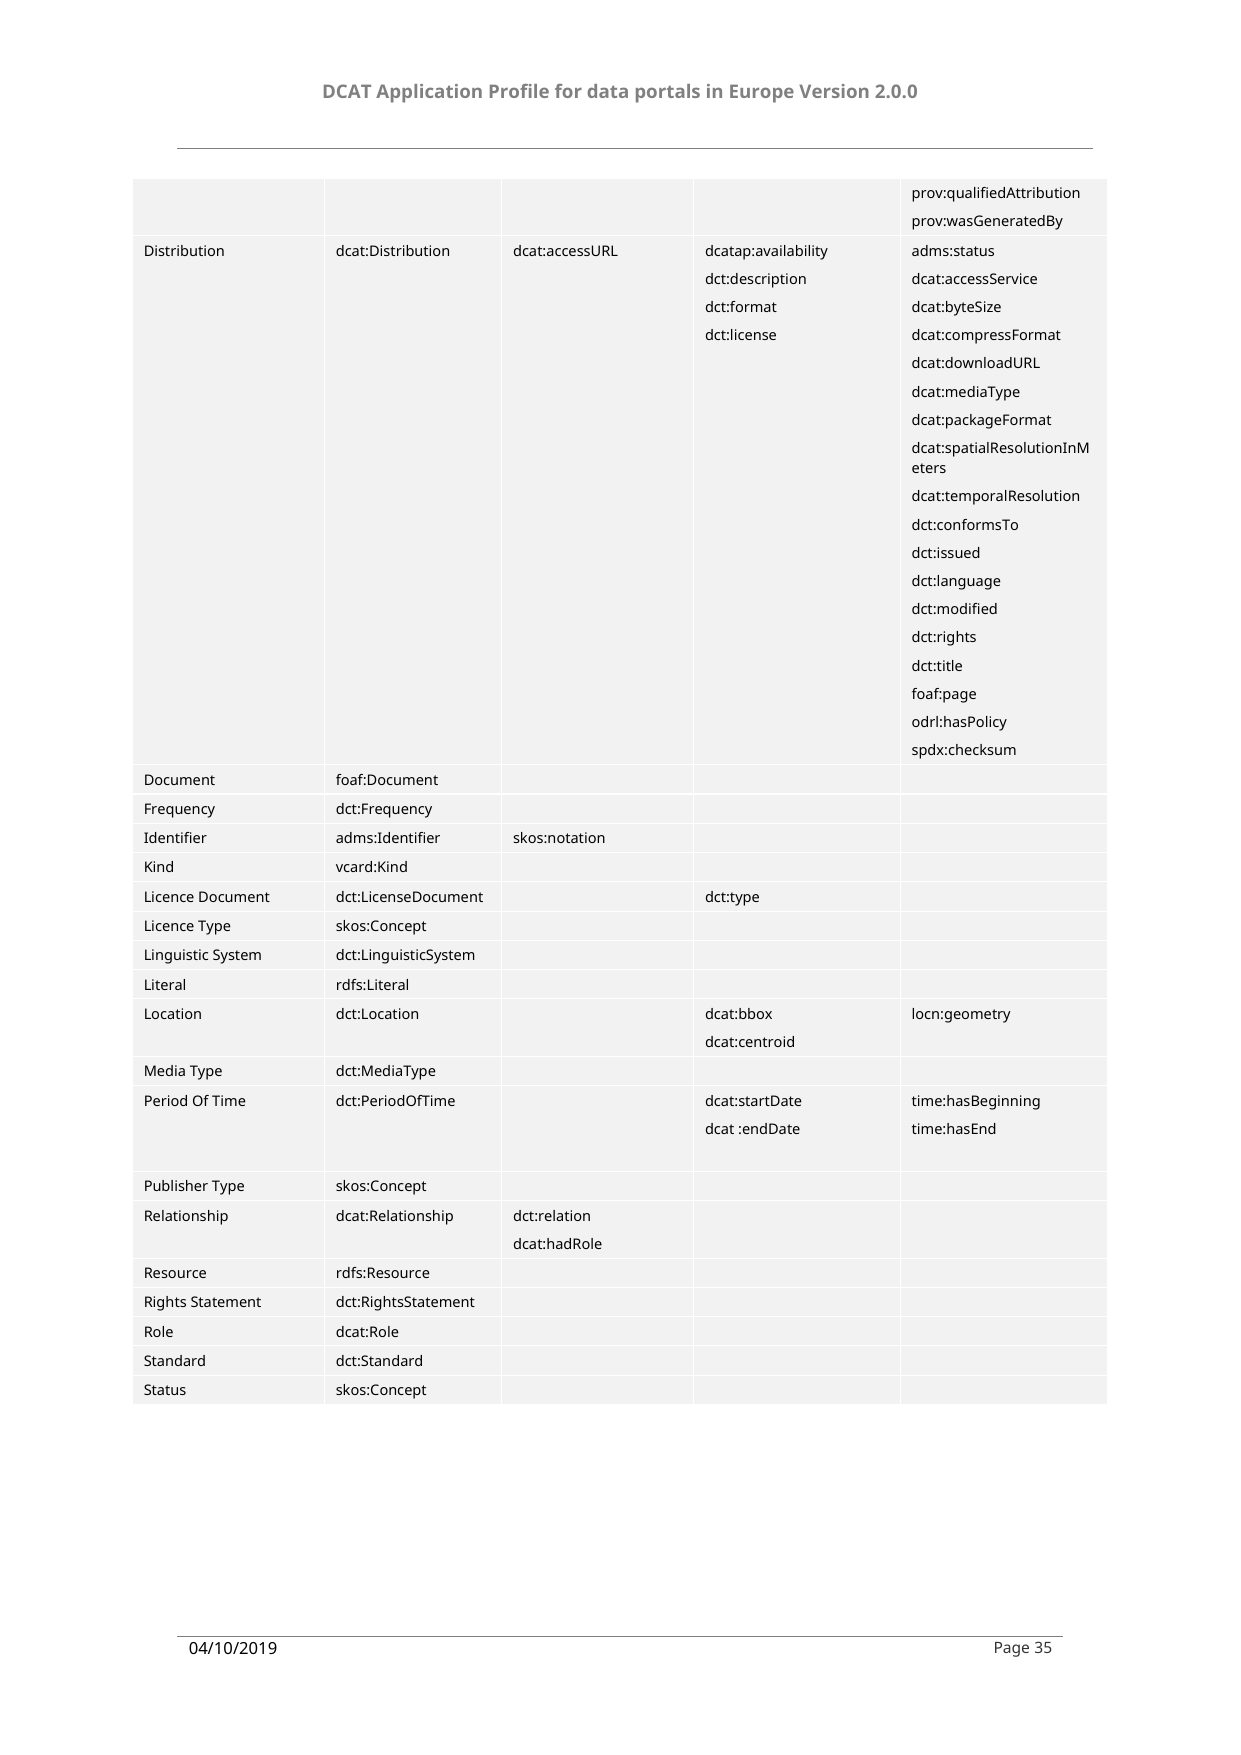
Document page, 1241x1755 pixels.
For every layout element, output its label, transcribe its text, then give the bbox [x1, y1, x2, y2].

table_cell Relationship [133, 1201, 324, 1258]
table_cell [901, 853, 1107, 881]
table_cell [694, 1201, 900, 1258]
table_cell [694, 1317, 900, 1345]
table_cell time:hasBeginning time:hasEnd [901, 1086, 1107, 1171]
table_cell skos:Concept [325, 1376, 501, 1404]
table_cell [694, 941, 900, 969]
table_cell skos:notation [502, 824, 693, 852]
table_cell foaf:Document [325, 765, 501, 793]
table_cell dct:relation dcat:hadRole [502, 1201, 693, 1258]
table_cell [901, 765, 1107, 793]
table_cell Document [133, 765, 324, 793]
table_cell dcat:Role [325, 1317, 501, 1345]
table_cell [502, 912, 693, 940]
table_cell Location [133, 999, 324, 1056]
table_cell vcard:Kind [325, 853, 501, 881]
table_cell [694, 1172, 900, 1200]
table_cell rdfs:Literal [325, 970, 501, 998]
table_cell [901, 1346, 1107, 1375]
table_cell Linguistic System [133, 941, 324, 969]
table_cell Period Of Time [133, 1086, 324, 1171]
table_cell [694, 1288, 900, 1316]
table_cell [901, 1288, 1107, 1316]
table_cell Media Type [133, 1057, 324, 1085]
table_cell [502, 1346, 693, 1375]
table_cell [502, 1086, 693, 1171]
table_cell [502, 1057, 693, 1085]
table_cell [901, 1057, 1107, 1085]
table_cell dcat:bbox dcat:centroid [694, 999, 900, 1056]
table_cell Licence Document [133, 882, 324, 911]
table_cell dct:RightsStatement [325, 1288, 501, 1316]
table_cell Publisher Type [133, 1172, 324, 1200]
table_cell [502, 765, 693, 793]
table_cell Distribution [133, 236, 324, 764]
table_cell Frequency [133, 795, 324, 823]
table_cell [502, 970, 693, 998]
table_cell [502, 999, 693, 1056]
table_cell [694, 179, 900, 235]
table_cell adms:status dcat:accessService dcat:byteSize dcat:compressFormat dcat:downloadURL dcat:mediaType dcat:packageFormat dcat:spatialResolutionInMeters dcat:temporalResolution dct:conformsTo dct:issued dct:language dct:modified dct:rights dct:title foaf:page odrl:hasPolicy spdx:checksum [901, 236, 1107, 764]
table_cell dcat:accessURL [502, 236, 693, 764]
table_cell [694, 1057, 900, 1085]
table_cell [901, 941, 1107, 969]
table_cell [502, 795, 693, 823]
table_cell [502, 1288, 693, 1316]
table_cell dcatap:availability dct:description dct:format dct:license [694, 236, 900, 764]
table_cell skos:Concept [325, 1172, 501, 1200]
table_cell [502, 853, 693, 881]
table_cell [502, 1172, 693, 1200]
table_cell dct:MediaType [325, 1057, 501, 1085]
table_cell dct:Frequency [325, 795, 501, 823]
table_cell [502, 1317, 693, 1345]
table_cell [901, 795, 1107, 823]
table_cell [325, 179, 501, 235]
table_cell [901, 1317, 1107, 1345]
table_cell [694, 912, 900, 940]
table_cell [502, 1376, 693, 1404]
table_cell Licence Type [133, 912, 324, 940]
table_cell dct:type [694, 882, 900, 911]
table_cell [694, 853, 900, 881]
table_cell Status [133, 1376, 324, 1404]
table_cell [694, 824, 900, 852]
table_cell dcat:startDate dcat :endDate [694, 1086, 900, 1171]
table_cell dct:LinguisticSystem [325, 941, 501, 969]
table_cell [502, 882, 693, 911]
table_cell Standard [133, 1346, 324, 1375]
table_cell locn:geometry [901, 999, 1107, 1056]
table_cell [502, 1259, 693, 1287]
table_cell [901, 912, 1107, 940]
table_cell Resource [133, 1259, 324, 1287]
table_cell dct:Location [325, 999, 501, 1056]
table_cell dcat:Relationship [325, 1201, 501, 1258]
table_cell [694, 1346, 900, 1375]
table_cell dct:Standard [325, 1346, 501, 1375]
table_cell adms:Identifier [325, 824, 501, 852]
table_cell [694, 1259, 900, 1287]
table_cell dct:LicenseDocument [325, 882, 501, 911]
table_cell [502, 179, 693, 235]
table_cell [901, 1201, 1107, 1258]
table_cell [694, 1376, 900, 1404]
table_cell [901, 1376, 1107, 1404]
table_cell Role [133, 1317, 324, 1345]
table_cell [133, 179, 324, 235]
table_cell [901, 882, 1107, 911]
table_cell [694, 795, 900, 823]
table_cell [901, 1259, 1107, 1287]
table_cell rdfs:Resource [325, 1259, 501, 1287]
table_cell prov:qualifiedAttribution prov:wasGeneratedBy [901, 179, 1107, 235]
table_cell [901, 824, 1107, 852]
table_cell [901, 1172, 1107, 1200]
table_cell Kind [133, 853, 324, 881]
table_cell Literal [133, 970, 324, 998]
table_cell [694, 970, 900, 998]
table_cell dcat:Distribution [325, 236, 501, 764]
table_cell Identifier [133, 824, 324, 852]
table_cell skos:Concept [325, 912, 501, 940]
table_cell [502, 941, 693, 969]
table_cell [694, 765, 900, 793]
table_cell [901, 970, 1107, 998]
table_cell Rights Statement [133, 1288, 324, 1316]
table_cell dct:PeriodOfTime [325, 1086, 501, 1171]
